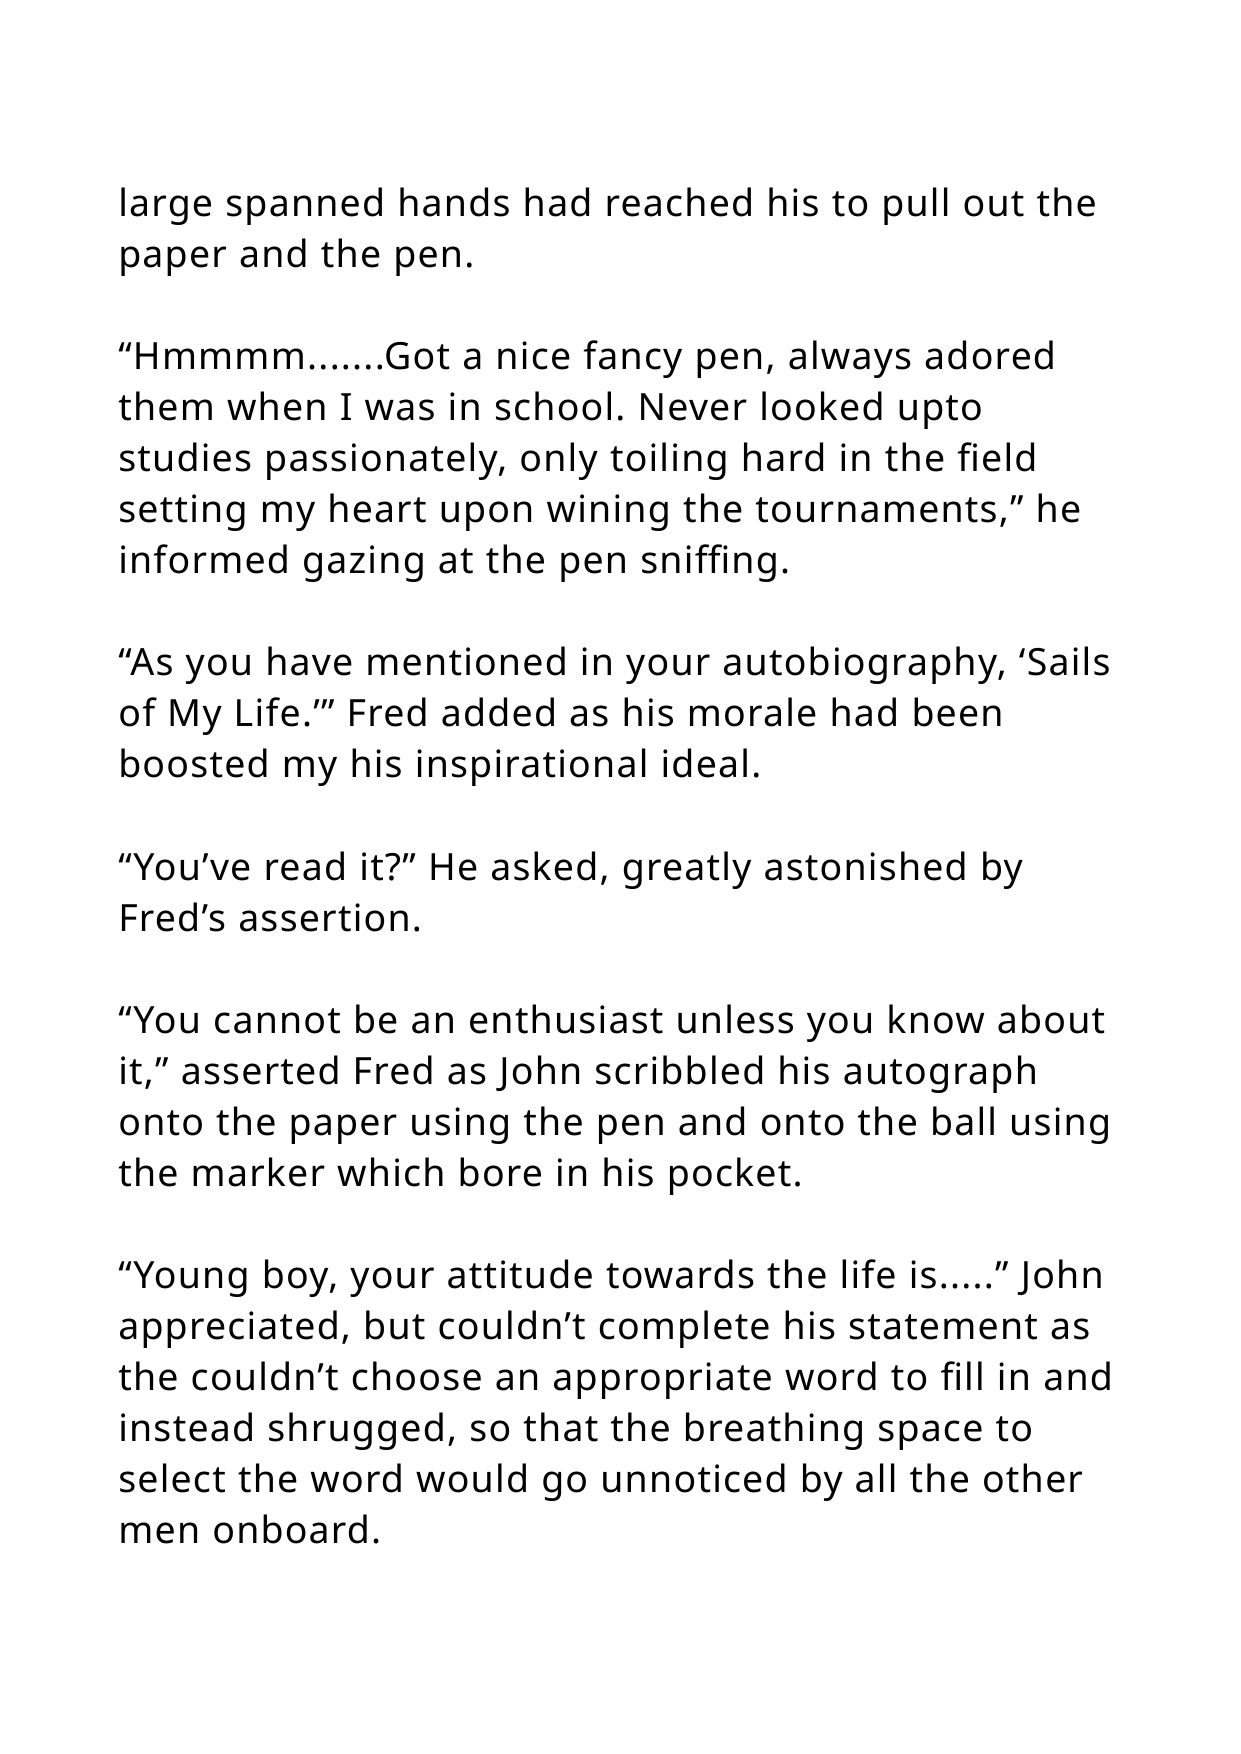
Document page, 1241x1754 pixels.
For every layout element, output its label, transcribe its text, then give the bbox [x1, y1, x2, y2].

text “You cannot be an enthusiast unless you know about it,” asserted Fred as John scribbled his autograph onto the paper using the pen and onto the ball using the marker which bore in his pocket. [118, 993, 1122, 1197]
text “Young boy, your attitude towards the life is.....” John appreciated, but couldn’t complete his statement as the couldn’t choose an appropriate word to fill in and instead shrugged, so that the breathing space to select the word would go unnoticed by all the other men onboard. [118, 1248, 1122, 1554]
text large spanned hands had reached his to pull out the paper and the pen. [118, 176, 1122, 278]
text “Hmmmm.......Got a nice fancy pen, always adored them when I was in school. Never looked upto studies passionately, only toiling hard in the field setting my heart upon wining the tournaments,” he informed gazing at the pen sniffing. [118, 329, 1122, 585]
text “You’ve read it?” He asked, greatly astonished by Fred’s assertion. [118, 840, 1122, 942]
text “As you have mentioned in your autobiography, ‘Sails of My Life.’” Fred added as his morale had been boosted my his inspirational ideal. [118, 636, 1122, 789]
